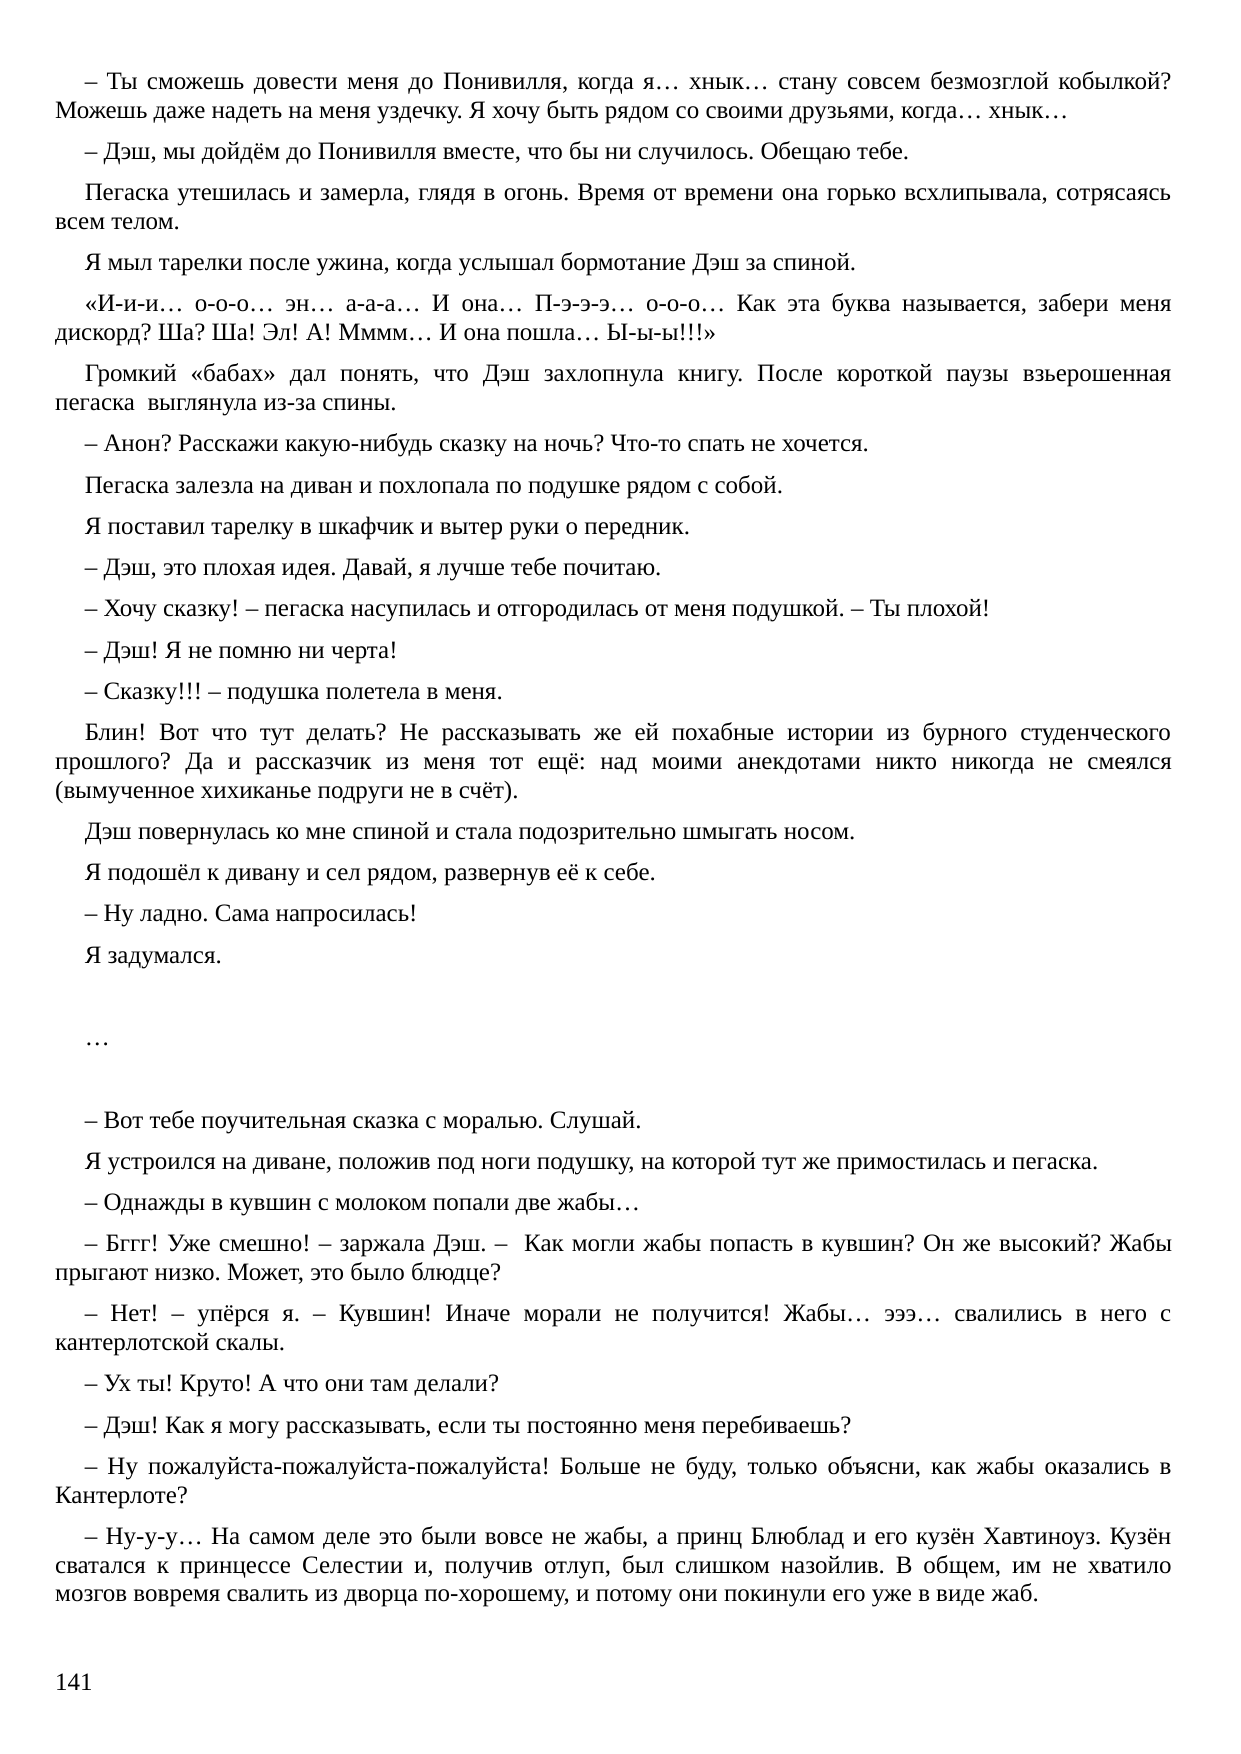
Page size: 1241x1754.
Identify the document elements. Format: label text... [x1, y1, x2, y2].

text Дэш повернулась ко мне спиной и стала подозрительно шмыгать носом. [55, 816, 1173, 845]
text … [55, 1022, 1173, 1051]
text – Ух ты! Круто! А что они там делали? [55, 1368, 1173, 1397]
text Громкий «бабах» дал понять, что Дэш захлопнула книгу. После короткой паузы взьерошенная пегаска выглянула из-за спины. [55, 358, 1173, 416]
text – Ну ладно. Сама напросилась! [55, 898, 1173, 927]
text Я мыл тарелки после ужина, когда услышал бормотание Дэш за спиной. [55, 247, 1173, 276]
text Я задумался. [55, 940, 1173, 968]
text – Ты сможешь довести меня до Понивилля, когда я… хнык… стану совсем безмозглой кобылкой? Можешь даже надеть на меня уздечку. Я хочу быть рядом со своими друзьями, когда… хнык… [55, 66, 1173, 123]
text Пегаска залезла на диван и похлопала по подушке рядом с собой. [55, 470, 1173, 498]
text «И-и-и… о-о-о… эн… а-а-а… И она… П-э-э-э… о-о-о… Как эта буква называется, забери меня дискорд? Ша? Ша! Эл! А! Мммм… И она пошла… Ы-ы-ы!!!» [55, 288, 1173, 346]
text – Однажды в кувшин с молоком попали две жабы… [55, 1187, 1173, 1216]
text – Вот тебе поучительная сказка с моралью. Слушай. [55, 1105, 1173, 1133]
text – Ну-у-у… На самом деле это были вовсе не жабы, а принц Блюблад и его кузён Хавтиноуз. Кузён сватался к принцессе Селестии и, получив отлуп, был слишком назойлив. В общем, им не хватило мозгов вовремя свалить из дворца по-хорошему, и потому они покинули его уже в виде жаб. [55, 1521, 1173, 1607]
text – Дэш, мы дойдём до Понивилля вместе, что бы ни случилось. Обещаю тебе. [55, 136, 1173, 165]
text Я поставил тарелку в шкафчик и вытер руки о передник. [55, 511, 1173, 540]
text Я устроился на диване, положив под ноги подушку, на которой тут же примостилась и пегаска. [55, 1146, 1173, 1175]
text – Ну пожалуйста-пожалуйста-пожалуйста! Больше не буду, только объясни, как жабы оказались в Кантерлоте? [55, 1451, 1173, 1508]
text – Хочу сказку! – пегаска насупилась и отгородилась от меня подушкой. – Ты плохой! [55, 593, 1173, 622]
text Блин! Вот что тут делать? Не рассказывать же ей похабные истории из бурного студенческого прошлого? Да и рассказчик из меня тот ещё: над моими анекдотами никто никогда не смеялся (вымученное хихиканье подруги не в счёт). [55, 717, 1173, 803]
text Я подошёл к дивану и сел рядом, развернув её к себе. [55, 857, 1173, 886]
text – Нет! – упёрся я. – Кувшин! Иначе морали не получится! Жабы… эээ… свалились в него с кантерлотской скалы. [55, 1298, 1173, 1356]
text – Бггг! Уже смешно! – заржала Дэш. – Как могли жабы попасть в кувшин? Он же высокий? Жабы прыгают низко. Может, это было блюдце? [55, 1228, 1173, 1286]
text – Дэш! Я не помню ни черта! [55, 635, 1173, 663]
text – Анон? Расскажи какую-нибудь сказку на ночь? Что-то спать не хочется. [55, 428, 1173, 457]
text Пегаска утешилась и замерла, глядя в огонь. Время от времени она горько всхлипывала, сотрясаясь всем телом. [55, 177, 1173, 235]
text – Дэш! Как я могу рассказывать, если ты постоянно меня перебиваешь? [55, 1410, 1173, 1438]
text – Дэш, это плохая идея. Давай, я лучше тебе почитаю. [55, 552, 1173, 581]
text – Сказку!!! – подушка полетела в меня. [55, 676, 1173, 705]
